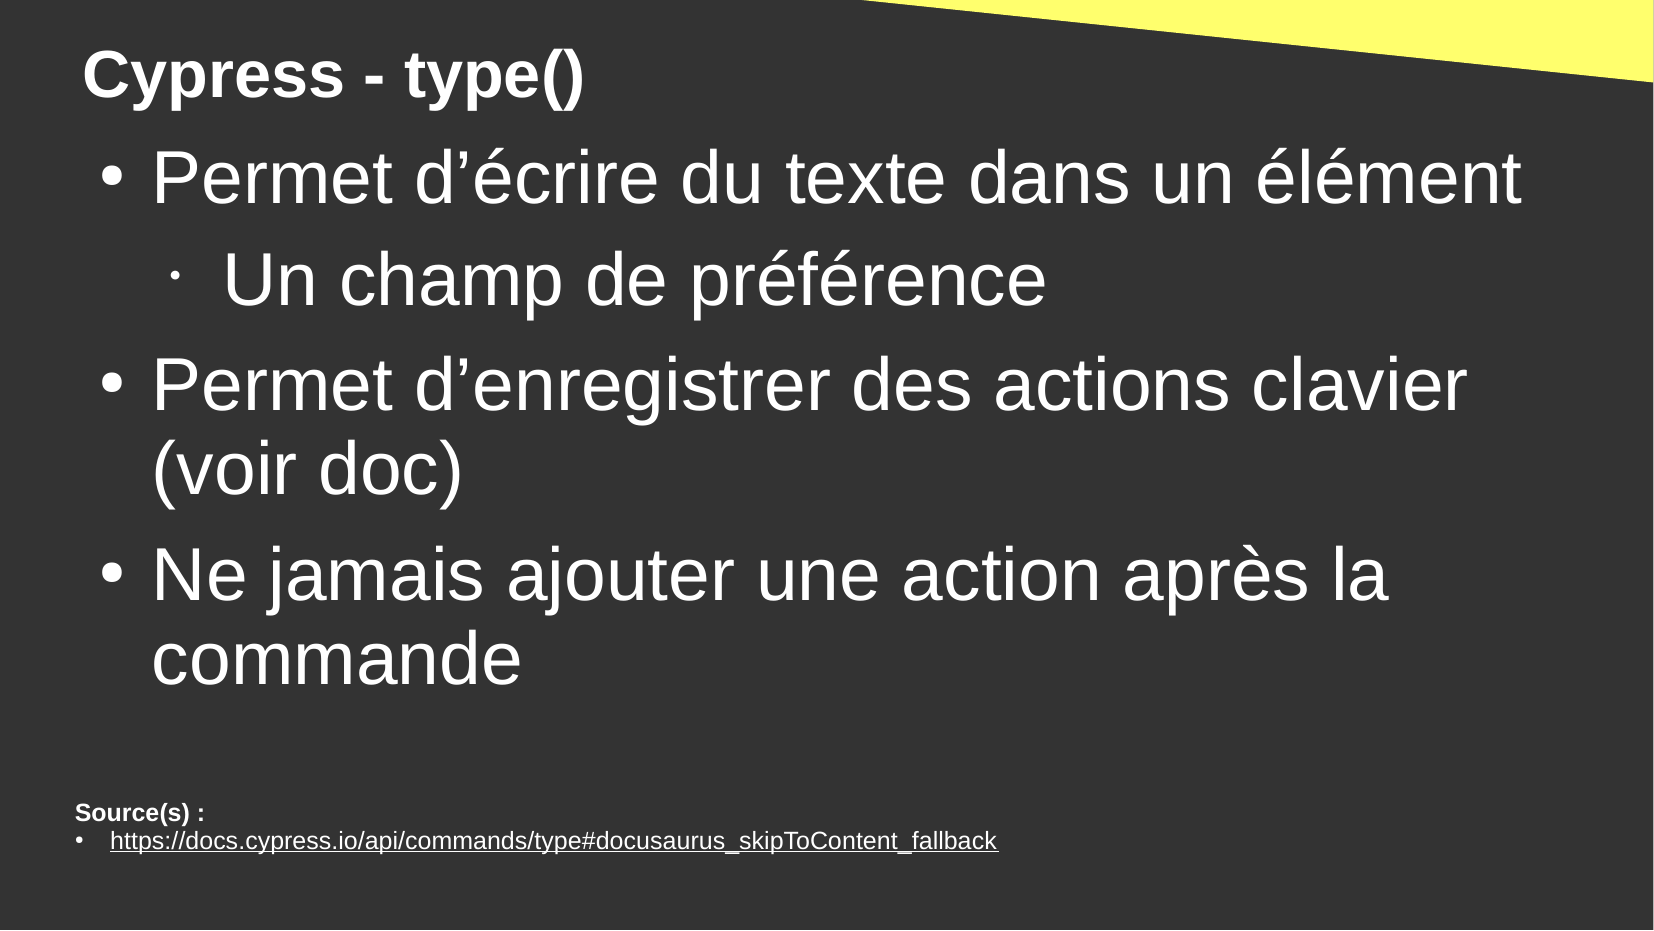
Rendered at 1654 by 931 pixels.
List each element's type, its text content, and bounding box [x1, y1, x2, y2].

list Permet d’écrire du texte dans un élément Un champ de préférence Permet d’enregistrer des actions clavier (voir doc) Ne jamais ajouter une action après la commande [80, 135, 1619, 709]
text_box Source(s) : https://docs.cypress.io/api/commands/type#docusaurus_skipToContent_fallback [60, 791, 1546, 919]
text_box [861, 0, 1654, 83]
title Cypress - type() [82, 37, 799, 114]
